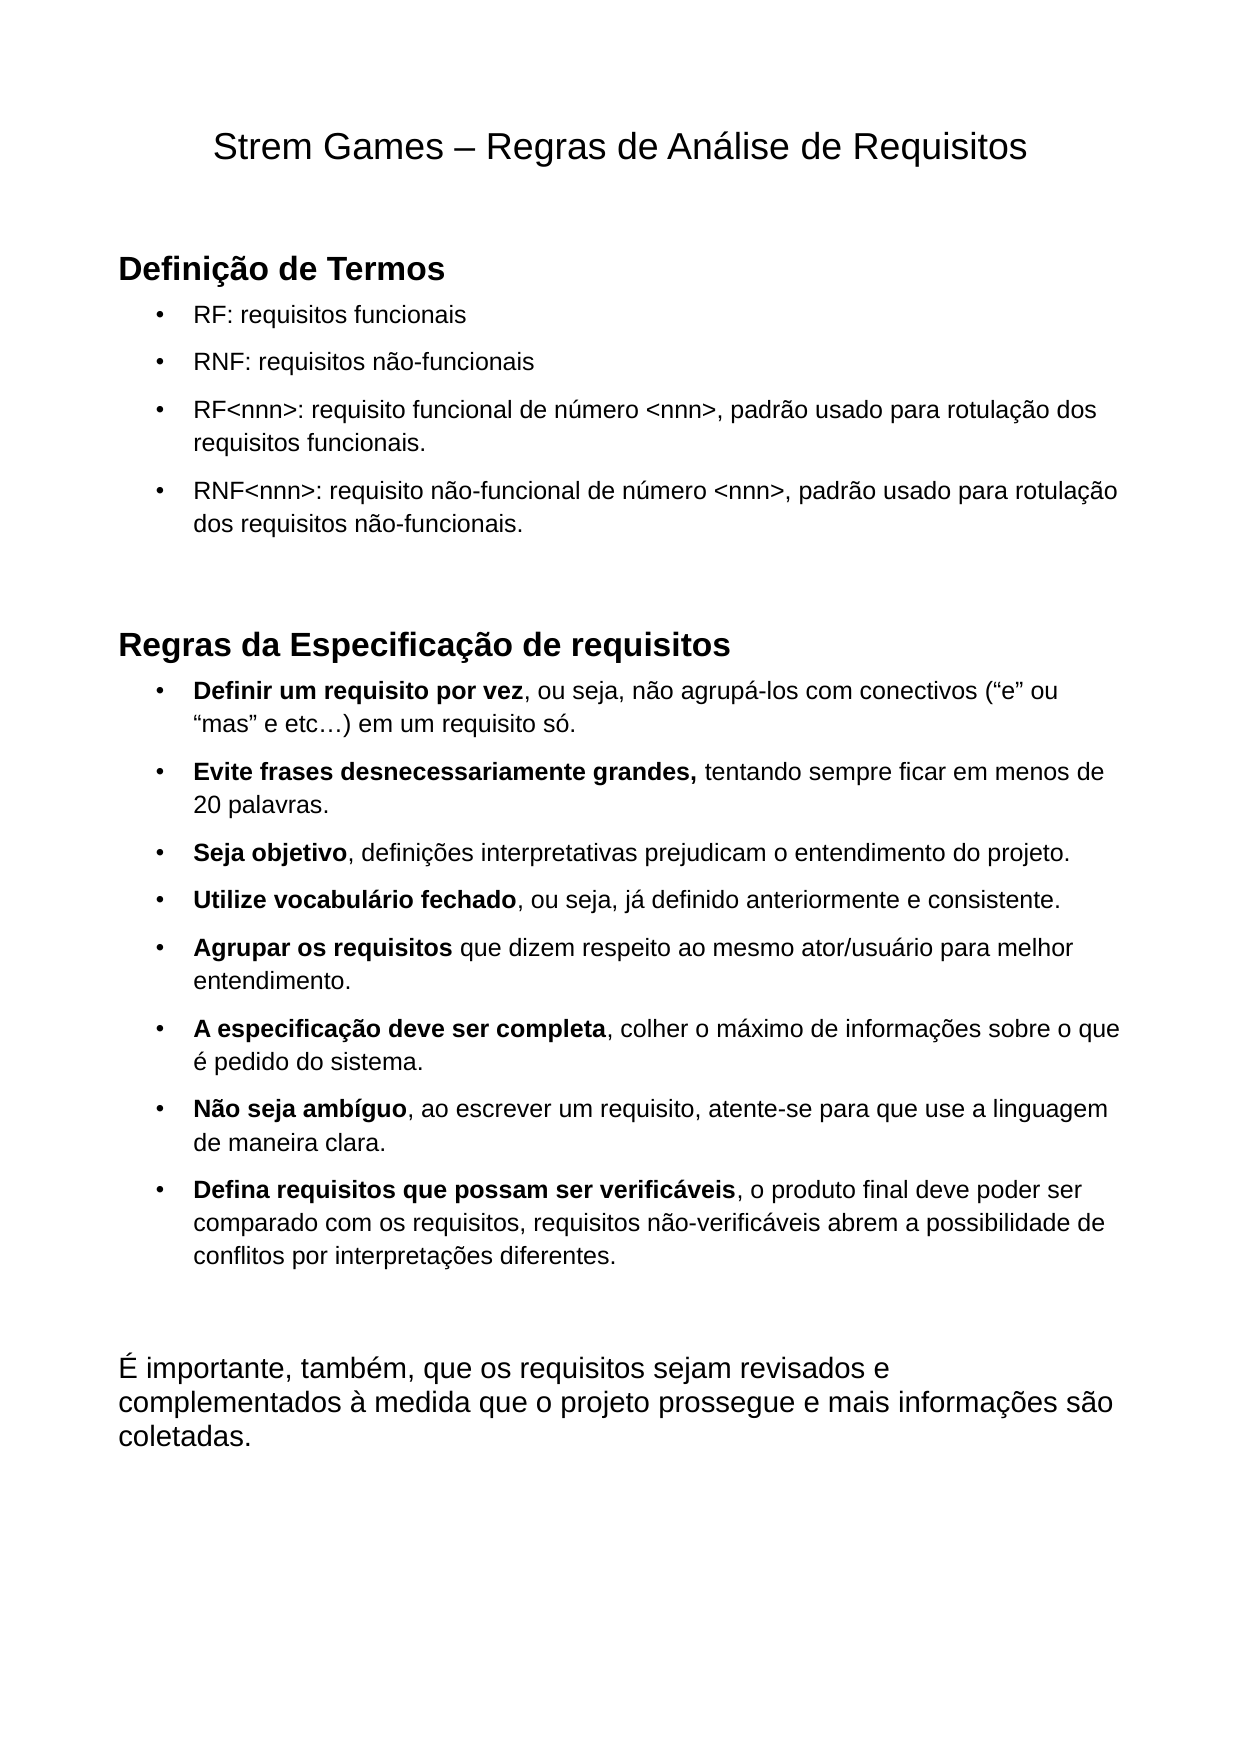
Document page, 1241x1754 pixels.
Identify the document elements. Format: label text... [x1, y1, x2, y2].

list RF<nnn>: requisito funcional de número <nnn>, padrão usado para rotulação dos requisitos funcionais. [156, 395, 1122, 457]
subtitle Strem Games – Regras de Análise de Requisitos [118, 124, 1122, 167]
list Não seja ambíguo, ao escrever um requisito, atente-se para que use a linguagem de maneira clara. [156, 1094, 1122, 1156]
list Utilize vocabulário fechado, ou seja, já definido anteriormente e consistente. [156, 885, 1122, 914]
list Defina requisitos que possam ser verificáveis, o produto final deve poder ser comparado com os requisitos, requisitos não-verificáveis abrem a possibilidade de conflitos por interpretações diferentes. [156, 1175, 1122, 1270]
subtitle É importante, também, que os requisitos sejam revisados e complementados à medida que o projeto prossegue e mais informações são coletadas. [118, 1351, 1122, 1452]
list Seja objetivo, definições interpretativas prejudicam o entendimento do projeto. [156, 837, 1122, 866]
list RNF: requisitos não-funcionais [156, 347, 1122, 376]
subtitle Definição de Termos [118, 248, 1122, 287]
list RNF<nnn>: requisito não-funcional de número <nnn>, padrão usado para rotulação dos requisitos não-funcionais. [156, 476, 1122, 538]
list Definir um requisito por vez, ou seja, não agrupá-los com conectivos (“e” ou “mas” e etc…) em um requisito só. [156, 676, 1122, 738]
subtitle Regras da Especificação de requisitos [118, 625, 1122, 663]
list A especificação deve ser completa, colher o máximo de informações sobre o que é pedido do sistema. [156, 1014, 1122, 1076]
list RF: requisitos funcionais [156, 299, 1122, 328]
list Agrupar os requisitos que dizem respeito ao mesmo ator/usuário para melhor entendimento. [156, 933, 1122, 995]
list Evite frases desnecessariamente grandes, tentando sempre ficar em menos de 20 palavras. [156, 757, 1122, 819]
